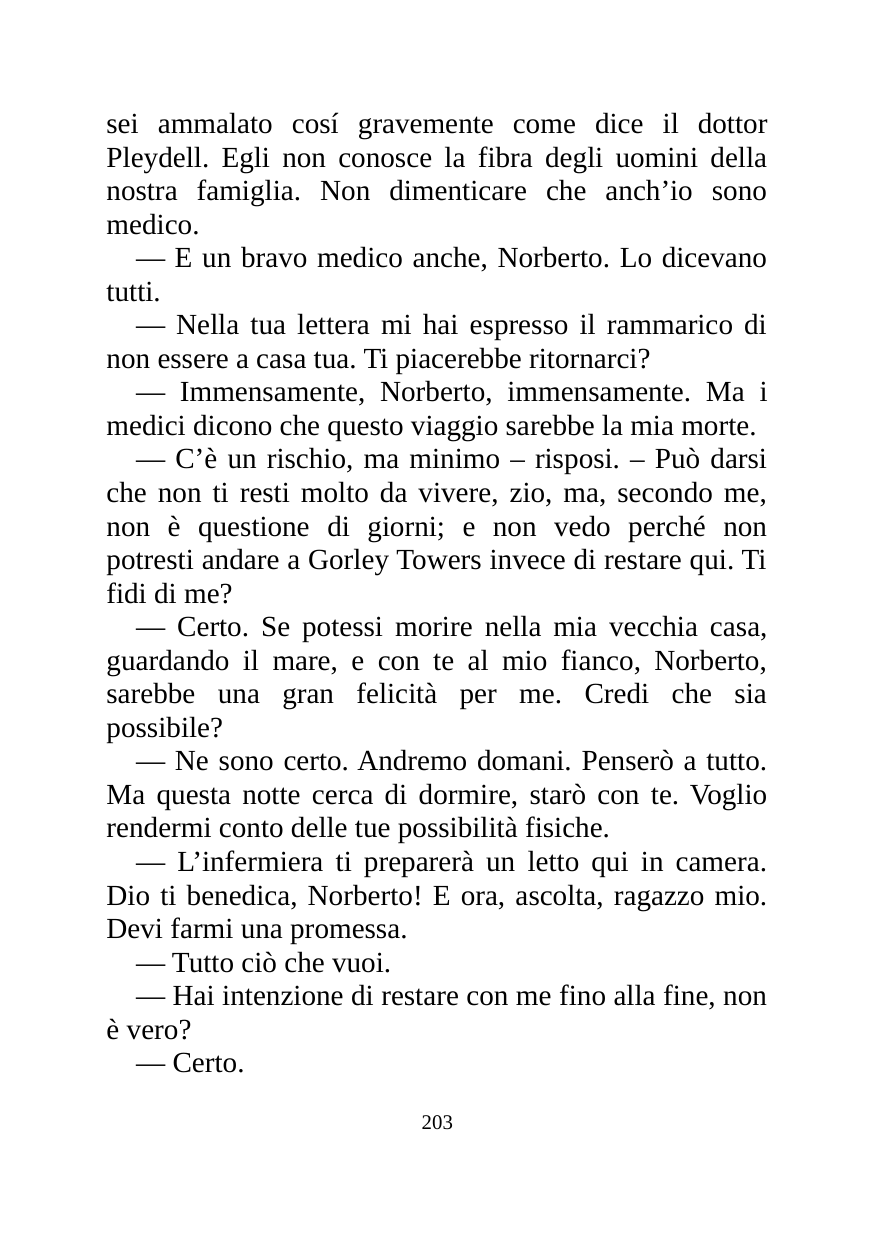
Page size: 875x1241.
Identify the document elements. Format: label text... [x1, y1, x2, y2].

text — L’infermiera ti preparerà un letto qui in camera. Dio ti benedica, Norberto! E ora, ascolta, ragazzo mio. Devi farmi una promessa. [106, 844, 768, 945]
text — Nella tua lettera mi hai espresso il rammarico di non essere a casa tua. Ti piacerebbe ritornarci? [106, 307, 768, 374]
text — Immensamente, Norberto, immensamente. Ma i medici dicono che questo viaggio sarebbe la mia morte. [106, 374, 768, 442]
text — Certo. Se potessi morire nella mia vecchia casa, guardando il mare, e con te al mio fianco, Norberto, sarebbe una gran felicità per me. Credi che sia possibile? [106, 609, 768, 743]
text — C’è un rischio, ma minimo – risposi. – Può darsi che non ti resti molto da vivere, zio, ma, secondo me, non è questione di giorni; e non vedo perché non potresti andare a Gorley Towers invece di restare qui. Ti fidi di me? [106, 442, 768, 609]
text — Tutto ciò che vuoi. [106, 945, 768, 978]
text — Hai intenzione di restare con me fino alla fine, non è vero? [106, 978, 768, 1045]
text sei ammalato cosí gravemente come dice il dottor Pleydell. Egli non conosce la fibra degli uomini della nostra famiglia. Non dimenticare che anch’io sono medico. [106, 106, 768, 240]
text — Certo. [106, 1045, 768, 1079]
text — E un bravo medico anche, Norberto. Lo dicevano tutti. [106, 240, 768, 307]
text — Ne sono certo. Andremo domani. Penserò a tutto. Ma questa notte cerca di dormire, starò con te. Voglio rendermi conto delle tue possibilità fisiche. [106, 743, 768, 844]
